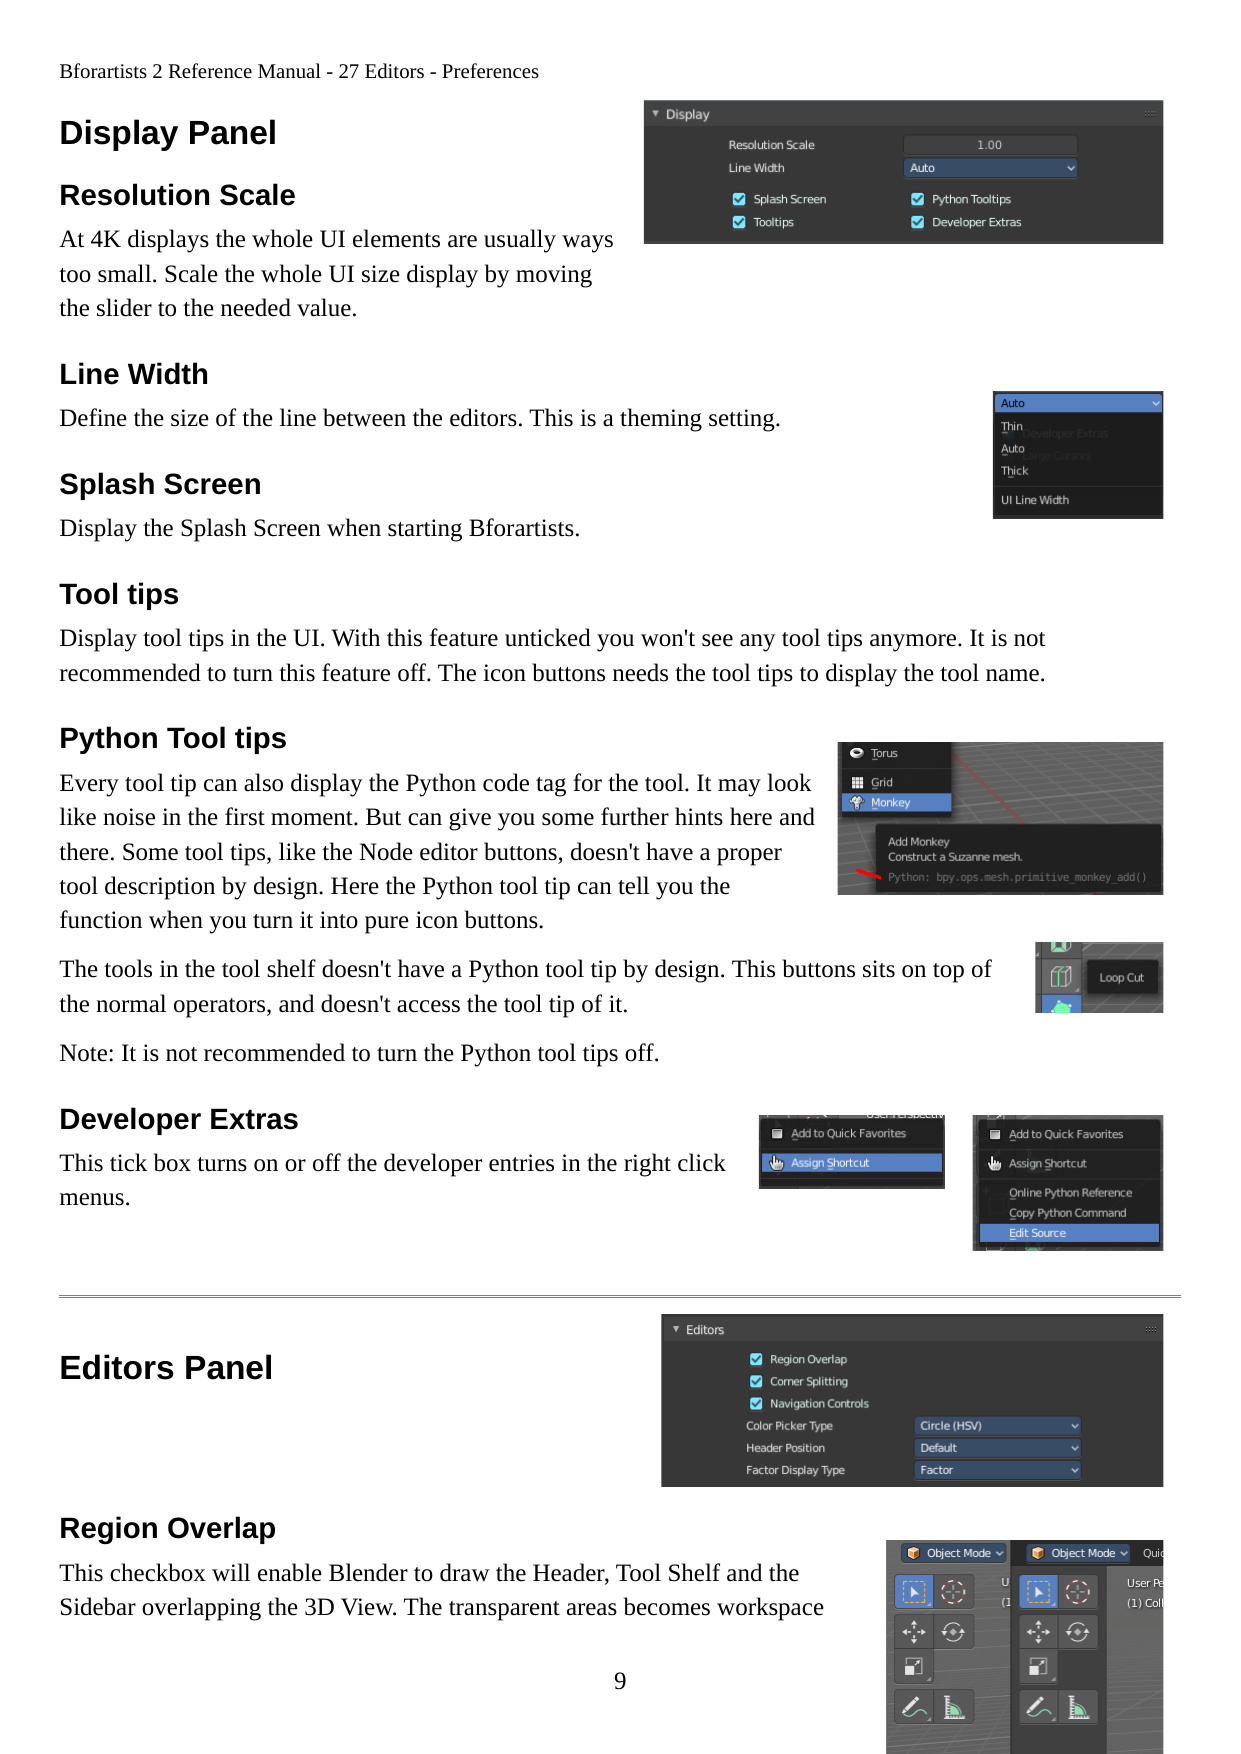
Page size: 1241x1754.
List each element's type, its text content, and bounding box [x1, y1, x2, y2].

text Define the size of the line between the editors. This is a theming setting. [59, 403, 992, 432]
text The tools in the tool shelf doesn't have a Python tool tip by design. This buttons sits on top of the normal operators, and doesn't access the tool tip of it. [59, 954, 1181, 1018]
subtitle Resolution Scale [59, 178, 643, 212]
text At 4K displays the whole UI elements are usually ways too small. Scale the whole UI size display by moving the slider to the needed value. [59, 224, 1181, 322]
subtitle Region Overlap [59, 1511, 1181, 1545]
picture [837, 742, 1164, 895]
text Display tool tips in the UI. With this feature unticked you won't see any tool tips anymore. It is not recommended to turn this feature off. The icon buttons needs the tool tips to display the tool name. [59, 623, 1181, 686]
subtitle Python Tool tips [59, 721, 1181, 755]
subtitle Splash Screen [59, 467, 992, 501]
subtitle Tool tips [59, 577, 1181, 611]
text Note: It is not recommended to turn the Python tool tips off. [59, 1038, 1181, 1067]
subtitle Developer Extras [59, 1102, 1181, 1136]
subtitle [1164, 1348, 1181, 1386]
subtitle Line Width [59, 357, 1181, 391]
text This tick box turns on or off the developer entries in the right click menus. [59, 1148, 972, 1211]
picture [1035, 942, 1164, 1013]
subtitle [1164, 178, 1181, 212]
text This checkbox will enable Blender to draw the Header, Tool Shelf and the Sidebar overlapping the 3D View. The transparent areas becomes workspace [59, 1558, 886, 1621]
subtitle Editors Panel [59, 1348, 661, 1386]
picture [886, 1540, 1164, 1754]
picture [643, 100, 1164, 244]
subtitle [1164, 113, 1181, 151]
subtitle Display Panel [59, 113, 643, 151]
text Display the Splash Screen when starting Bforartists. [59, 513, 1181, 542]
picture [661, 1314, 1164, 1487]
text Every tool tip can also display the Python code tag for the tool. It may look like noise in the first moment. But can give you some further hints here and there. Some tool tips, like the Node editor buttons, doesn't have a proper tool description by design. Here the Python tool tip can tell you the function when you turn it into pure icon buttons. [59, 768, 1181, 934]
picture [758, 1115, 945, 1189]
subtitle [1164, 467, 1181, 501]
picture [972, 1115, 1164, 1251]
picture [992, 391, 1164, 519]
